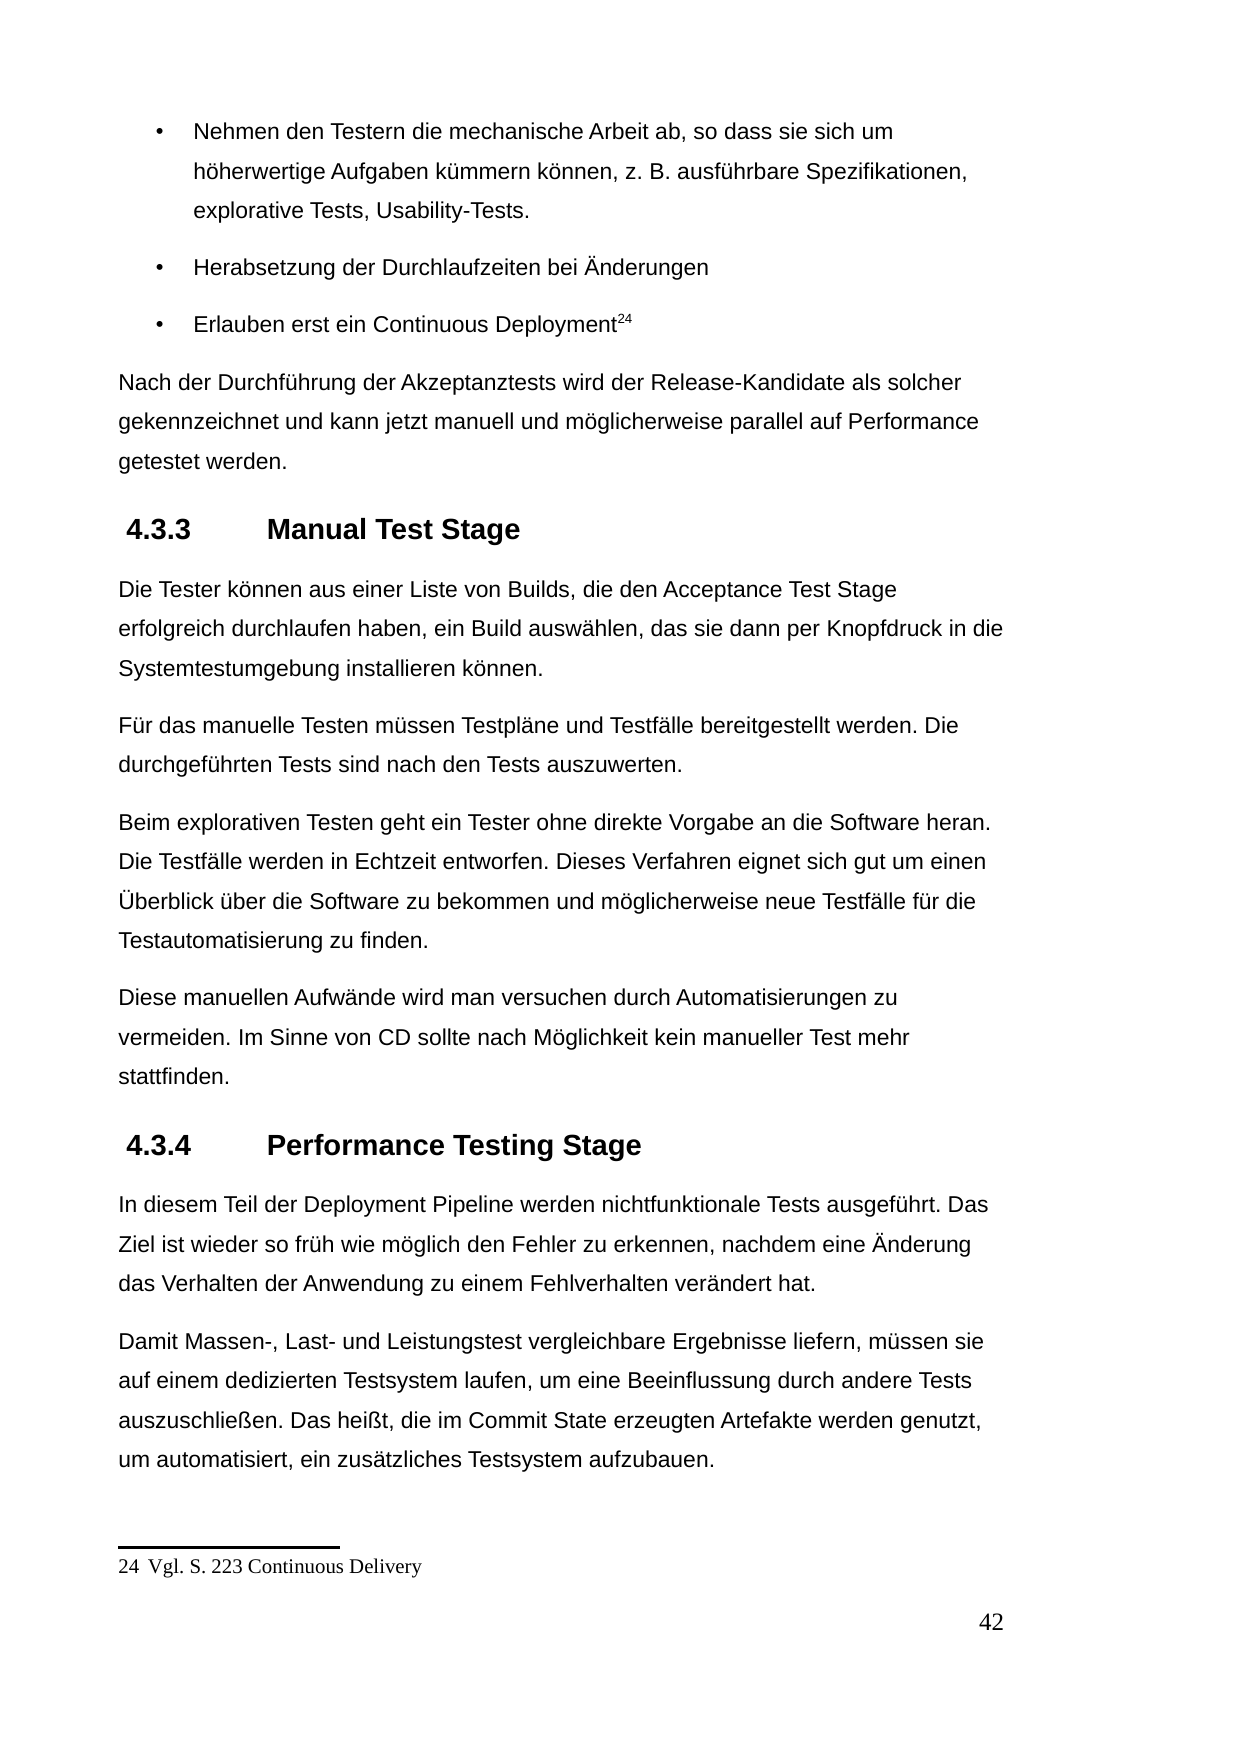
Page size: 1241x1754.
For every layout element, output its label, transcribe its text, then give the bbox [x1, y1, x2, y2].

list Herabsetzung der Durchlaufzeiten bei Änderungen [156, 254, 1004, 281]
list Nehmen den Testern die mechanische Arbeit ab, so dass sie sich um höherwertige Aufgaben kümmern können, z. B. ausführbare Spezifikationen, explorative Tests, Usability-Tests. [156, 118, 1004, 223]
text Die Tester können aus einer Liste von Builds, die den Acceptance Test Stage erfolgreich durchlaufen haben, ein Build auswählen, das sie dann per Knopfdruck in die Systemtestumgebung installieren können. [118, 576, 1004, 681]
text Nach der Durchführung der Akzeptanztests wird der Release-Kandidate als solcher gekennzeichnet und kann jetzt manuell und möglicherweise parallel auf Performance getestet werden. [118, 369, 1004, 474]
list Erlauben erst ein Continuous Deployment [156, 311, 1004, 338]
text Beim explorativen Testen geht ein Tester ohne direkte Vorgabe an die Software heran. Die Testfälle werden in Echtzeit entworfen. Dieses Verfahren eignet sich gut um einen Überblick über die Software zu bekommen und möglicherweise neue Testfälle für die Testautomatisierung zu finden. [118, 809, 1004, 953]
subtitle Manual Test Stage [118, 512, 1004, 546]
text Diese manuellen Aufwände wird man versuchen durch Automatisierungen zu vermeiden. Im Sinne von CD sollte nach Möglichkeit kein manueller Test mehr stattfinden. [118, 984, 1004, 1089]
list Vgl. S. 223 Continuous Delivery [118, 1553, 1004, 1578]
text Damit Massen-, Last- und Leistungstest vergleichbare Ergebnisse liefern, müssen sie auf einem dedizierten Testsystem laufen, um eine Beeinflussung durch andere Tests auszuschließen. Das heißt, die im Commit State erzeugten Artefakte werden genutzt, um automatisiert, ein zusätzliches Testsystem aufzubauen. [118, 1328, 1004, 1472]
text In diesem Teil der Deployment Pipeline werden nichtfunktionale Tests ausgeführt. Das Ziel ist wieder so früh wie möglich den Fehler zu erkennen, nachdem eine Änderung das Verhalten der Anwendung zu einem Fehlverhalten verändert hat. [118, 1191, 1004, 1297]
text Für das manuelle Testen müssen Testpläne und Testfälle bereitgestellt werden. Die durchgeführten Tests sind nach den Tests auszuwerten. [118, 712, 1004, 778]
subtitle Performance Testing Stage [118, 1128, 1004, 1161]
